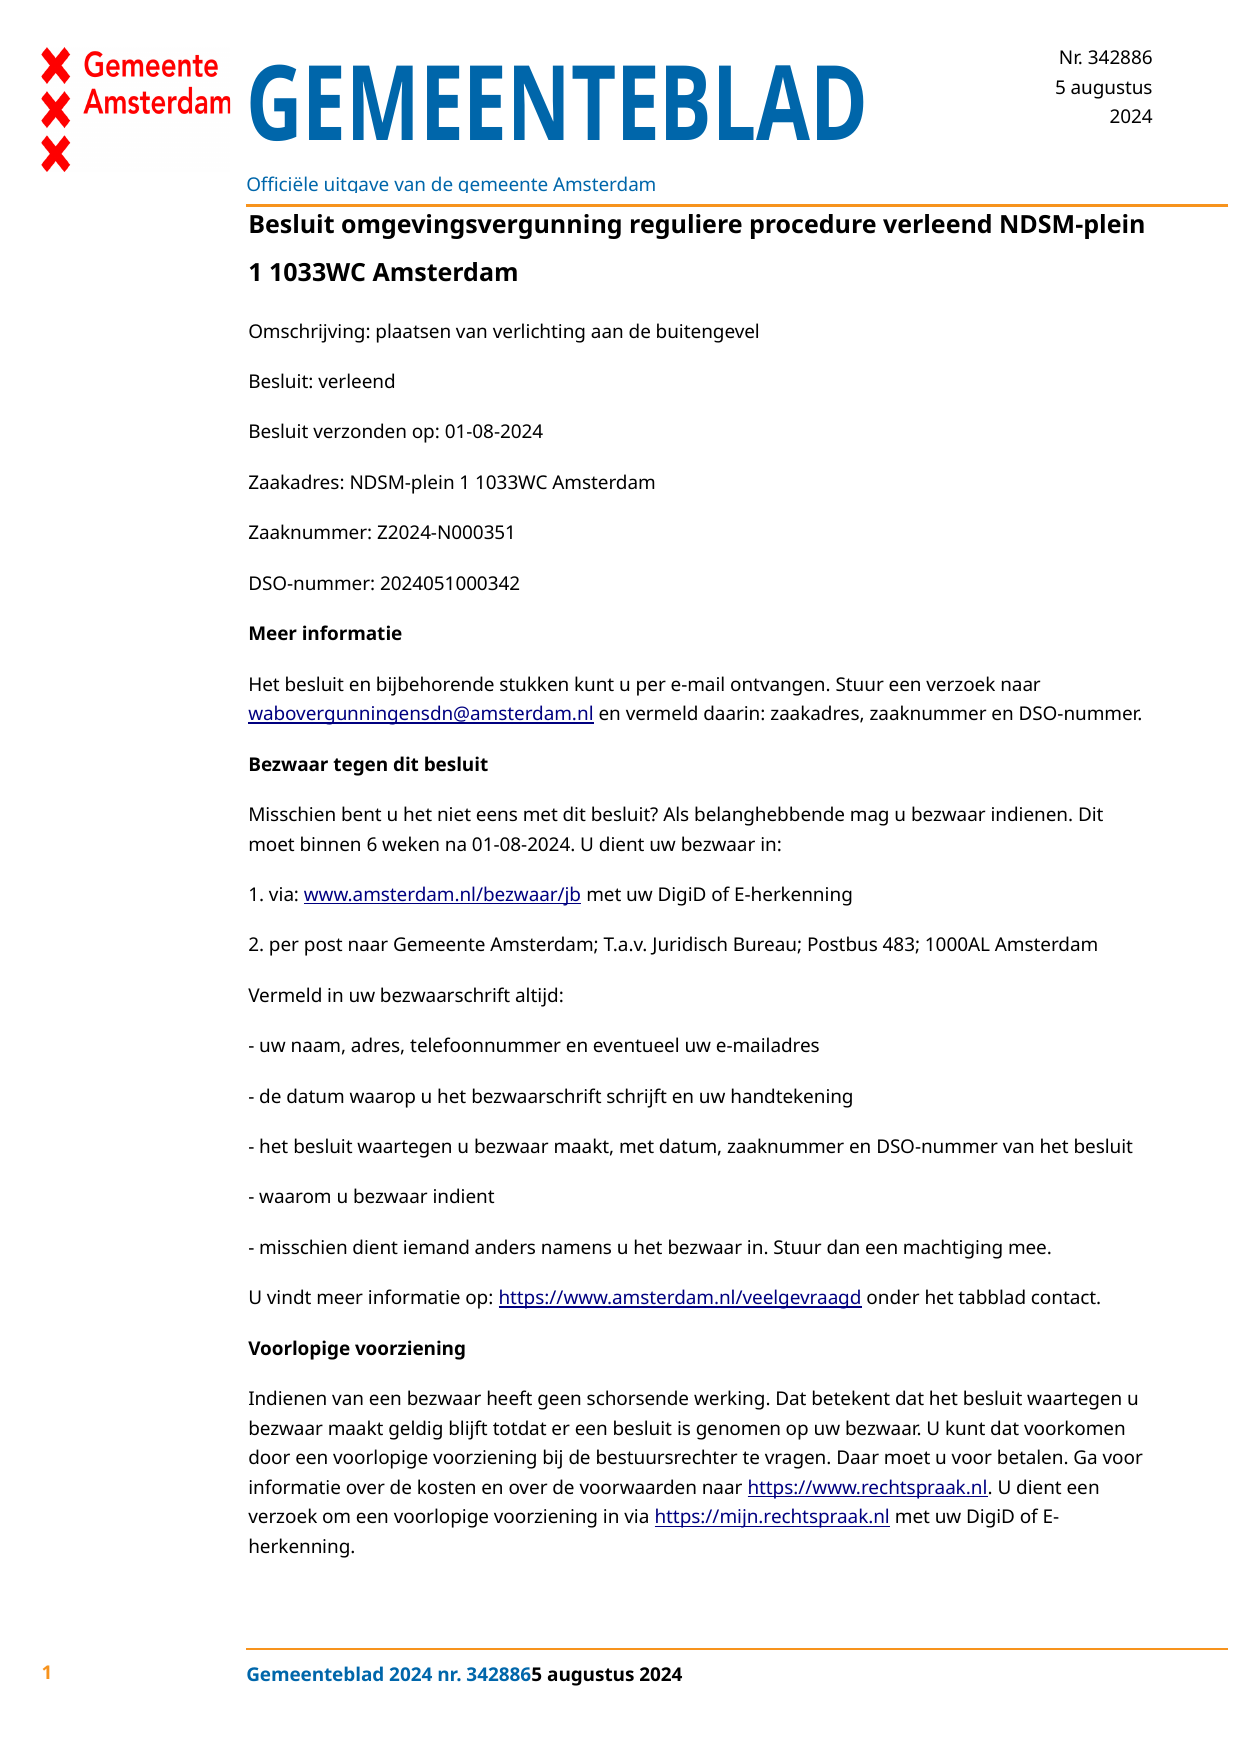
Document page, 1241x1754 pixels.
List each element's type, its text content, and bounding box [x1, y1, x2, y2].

text Vermeld in uw bezwaarschrift altijd: [248, 982, 1152, 1008]
text Omschrijving: plaatsen van verlichting aan de buitengevel [248, 318, 1152, 344]
text 2. per post naar Gemeente Amsterdam; T.a.v. Juridisch Bureau; Postbus 483; 1000AL Amsterdam [248, 932, 1152, 957]
text Zaaknummer: Z2024-N000351 [248, 519, 1152, 545]
text Zaakadres: NDSM-plein 1 1033WC Amsterdam [248, 469, 1152, 495]
text Bezwaar tegen dit besluit [248, 751, 1152, 777]
text 1. via: www.amsterdam.nl/bezwaar/jb met uw DigiD of E-herkenning [248, 881, 1152, 907]
text Besluit verzonden op: 01-08-2024 [248, 419, 1152, 444]
text DSO-nummer: 2024051000342 [248, 570, 1152, 596]
picture [41, 47, 231, 172]
text Besluit: verleend [248, 368, 1152, 394]
text Meer informatie [248, 620, 1152, 646]
text - waarom u bezwaar indient [248, 1184, 1152, 1209]
text Het besluit en bijbehorende stukken kunt u per e-mail ontvangen. Stuur een verzoek naar wabovergunningensdn@amsterdam.nl en vermeld daarin: zaakadres, zaaknummer en DSO-nummer. [248, 671, 1152, 726]
text Besluit omgevingsvergunning reguliere procedure verleend NDSM-plein 1 1033WC Amsterdam [248, 207, 1152, 288]
text - uw naam, adres, telefoonnummer en eventueel uw e-mailadres [248, 1032, 1152, 1058]
text - de datum waarop u het bezwaarschrift schrijft en uw handtekening [248, 1083, 1152, 1109]
text Indienen van een bezwaar heeft geen schorsende werking. Dat betekent dat het besluit waartegen u bezwaar maakt geldig blijft totdat er een besluit is genomen op uw bezwaar. U kunt dat voorkomen door een voorlopige voorziening bij de bestuursrechter te vragen. Daar moet u voor betalen. Ga voor informatie over de kosten en over de voorwaarden naar https://www.rechtspraak.nl. U dient een verzoek om een voorlopige voorziening in via https://mijn.rechtspraak.nl met uw DigiD of E-herkenning. [248, 1385, 1152, 1559]
text Voorlopige voorziening [248, 1335, 1152, 1361]
text Misschien bent u het niet eens met dit besluit? Als belanghebbende mag u bezwaar indienen. Dit moet binnen 6 weken na 01-08-2024. U dient uw bezwaar in: [248, 801, 1152, 857]
text - misschien dient iemand anders namens u het bezwaar in. Stuur dan een machtiging mee. [248, 1234, 1152, 1260]
text U vindt meer informatie op: https://www.amsterdam.nl/veelgevraagd onder het tabblad contact. [248, 1284, 1152, 1310]
text - het besluit waartegen u bezwaar maakt, met datum, zaaknummer en DSO-nummer van het besluit [248, 1133, 1152, 1159]
